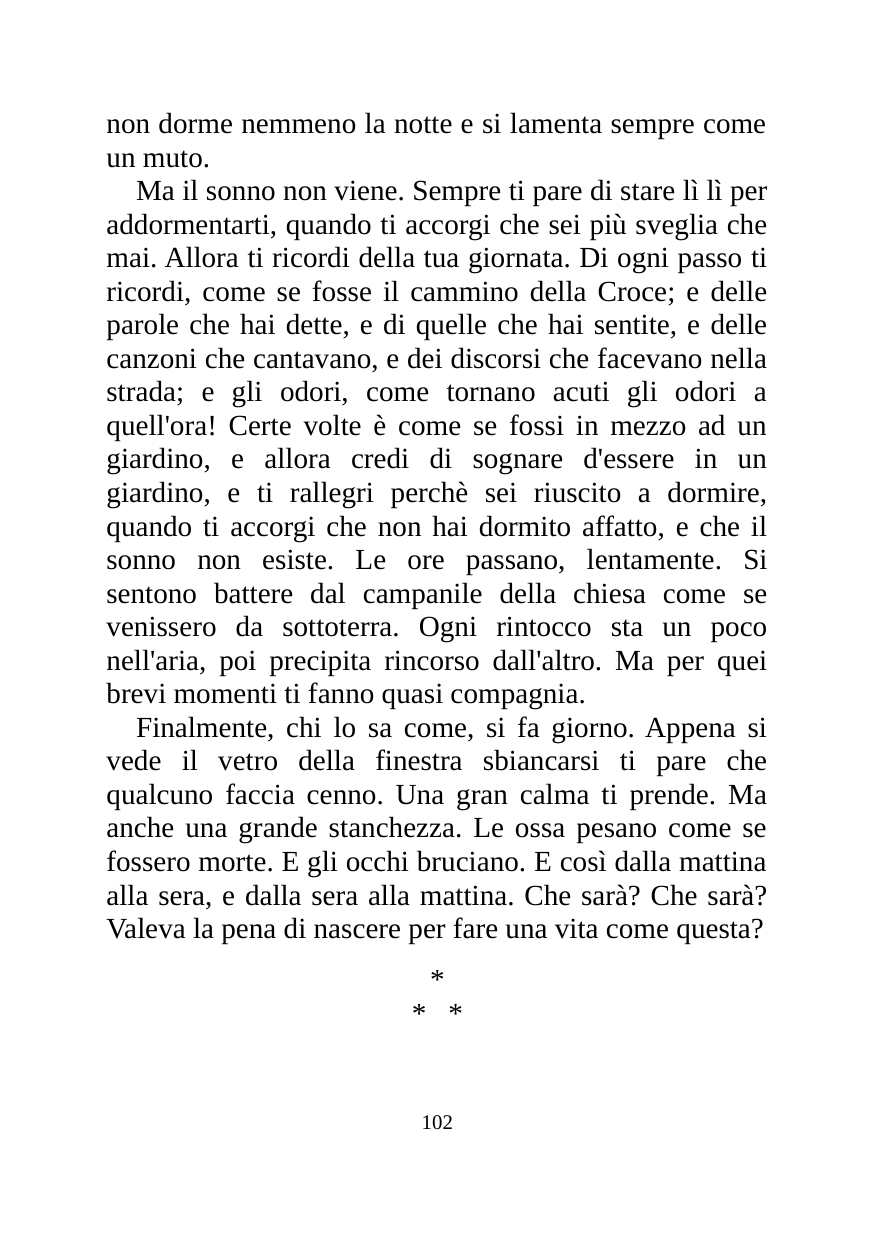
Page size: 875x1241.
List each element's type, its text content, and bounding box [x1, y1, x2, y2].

text Ma il sonno non viene. Sempre ti pare di stare lì lì per addormentarti, quando ti accorgi che sei più sveglia che mai. Allora ti ricordi della tua giornata. Di ogni passo ti ricordi, come se fosse il cammino della Croce; e delle parole che hai dette, e di quelle che hai sentite, e delle canzoni che cantavano, e dei discorsi che facevano nella strada; e gli odori, come tornano acuti gli odori a quell'ora! Certe volte è come se fossi in mezzo ad un giardino, e allora credi di sognare d'essere in un giardino, e ti rallegri perchè sei riuscito a dormire, quando ti accorgi che non hai dormito affatto, e che il sonno non esiste. Le ore passano, lentamente. Si sentono battere dal campanile della chiesa come se venissero da sottoterra. Ogni rintocco sta un poco nell'aria, poi precipita rincorso dall'altro. Ma per quei brevi momenti ti fanno quasi compagnia. [106, 173, 768, 710]
text * * * [106, 962, 768, 1029]
text Finalmente, chi lo sa come, si fa giorno. Appena si vede il vetro della finestra sbiancarsi ti pare che qualcuno faccia cenno. Una gran calma ti prende. Ma anche una grande stanchezza. Le ossa pesano come se fossero morte. E gli occhi bruciano. E così dalla mattina alla sera, e dalla sera alla mattina. Che sarà? Che sarà? Valeva la pena di nascere per fare una vita come questa? [106, 710, 768, 945]
text non dorme nemmeno la notte e si lamenta sempre come un muto. [106, 106, 768, 173]
